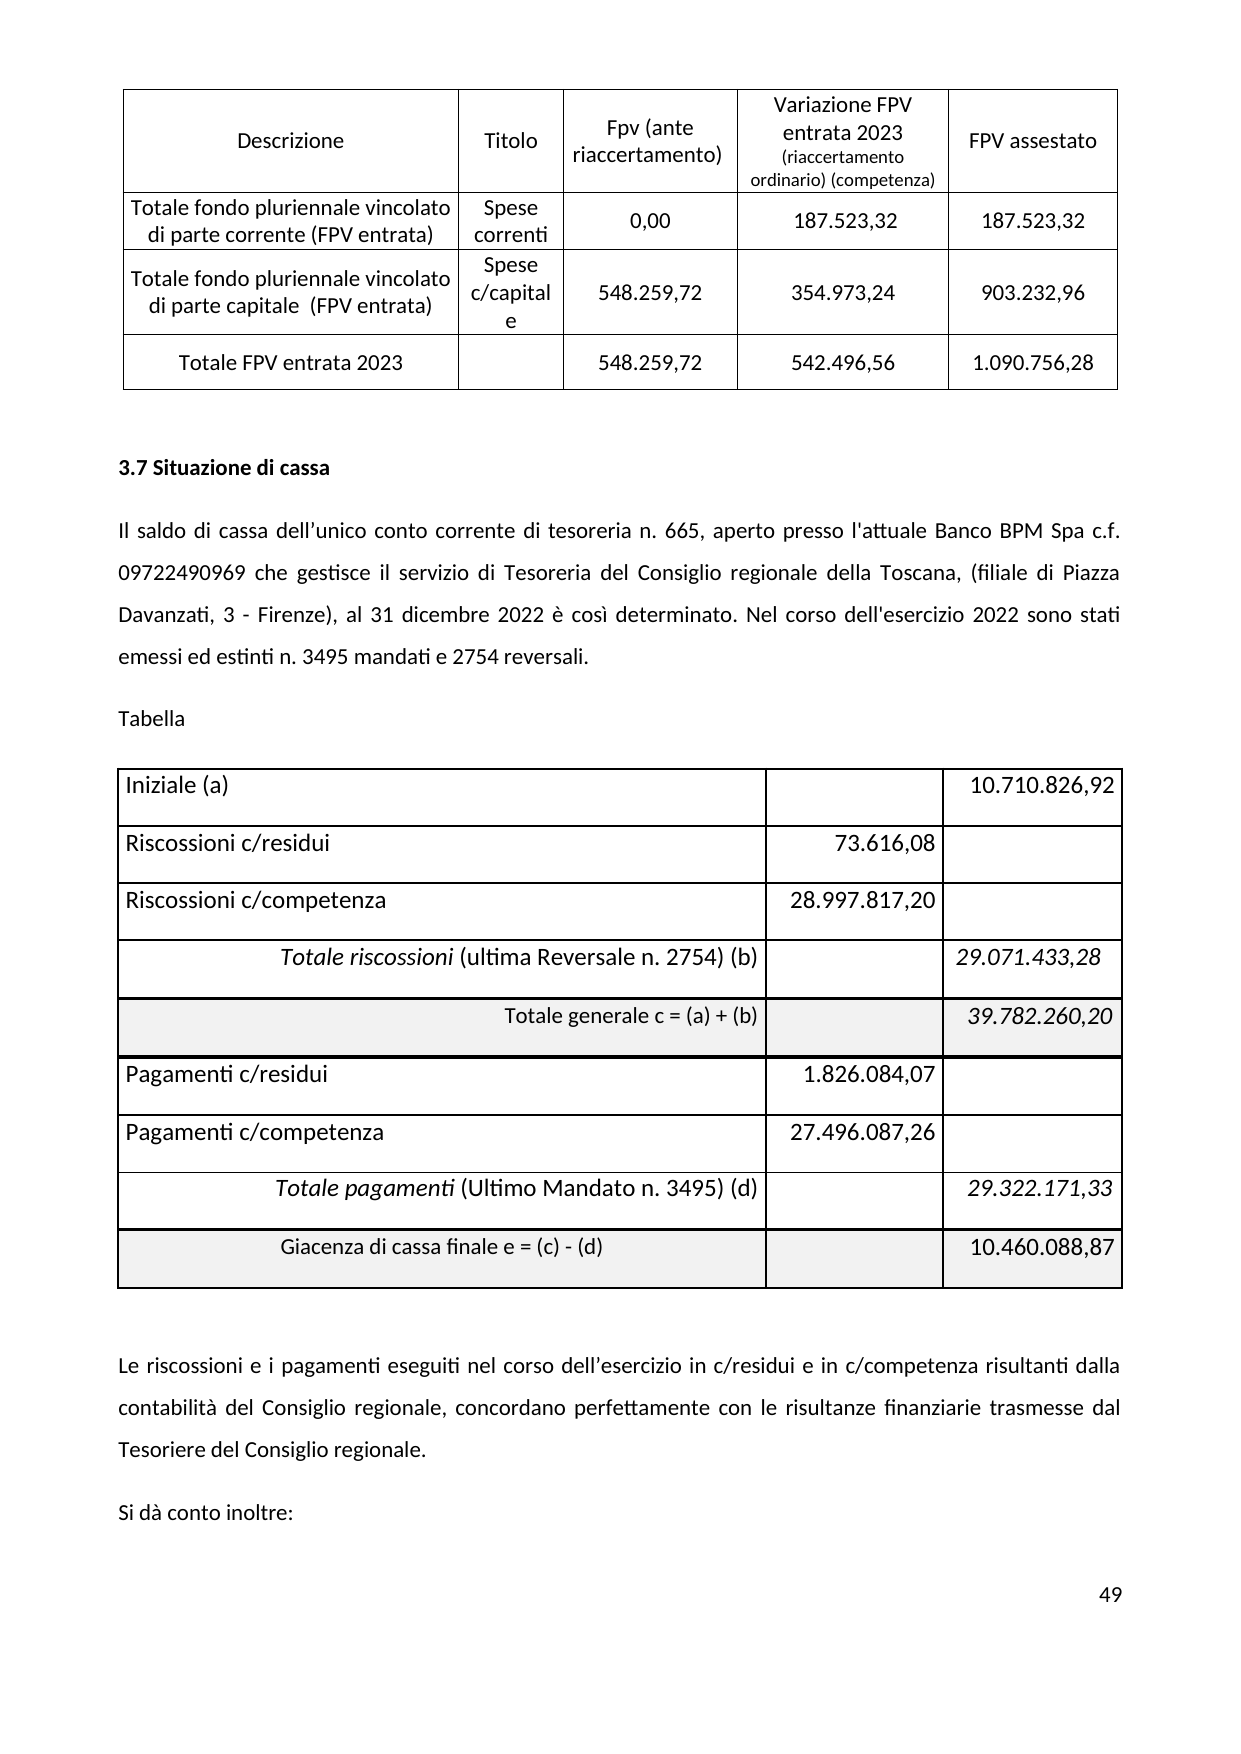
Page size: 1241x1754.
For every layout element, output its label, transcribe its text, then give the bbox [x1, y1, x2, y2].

table_cell Totale pagamenti (Ultimo Mandato n. 3495) (d) [119, 1173, 765, 1228]
table_cell Spese correnti [459, 193, 563, 249]
table_cell Pagamenti c/residui [119, 1059, 765, 1114]
table_cell Giacenza di cassa finale e = (c) - (d) [119, 1231, 765, 1287]
table_cell [944, 1116, 1121, 1172]
table_cell [944, 1059, 1121, 1114]
table_cell 29.322.171,33 [944, 1173, 1121, 1228]
text Il saldo di cassa dell’unico conto corrente di tesoreria n. 665, aperto presso l'attuale Banco BPM Spa c.f. 09722490969 che gestisce il servizio di Tesoreria del Consiglio regionale della Toscana, (filiale di Piazza Davanzati, 3 - Firenze), al 31 dicembre 2022 è così determinato. Nel corso dell'esercizio 2022 sono stati emessi ed estinti n. 3495 mandati e 2754 reversali. [118, 516, 1122, 670]
table_cell [767, 941, 942, 997]
table_header Descrizione [124, 90, 458, 192]
table_cell Totale fondo pluriennale vincolato di parte corrente (FPV entrata) [124, 193, 458, 249]
table_cell [767, 1231, 942, 1287]
text Si dà conto inoltre: [118, 1498, 1122, 1526]
table_cell 73.616,08 [767, 827, 942, 882]
table_cell [767, 1000, 942, 1055]
table_cell 1.090.756,28 [949, 335, 1117, 389]
table_cell Riscossioni c/competenza [119, 884, 765, 939]
table_cell 39.782.260,20 [944, 1000, 1121, 1055]
table_cell 548.259,72 [564, 250, 737, 334]
table_header FPV assestato [949, 90, 1117, 192]
table_cell 542.496,56 [738, 335, 948, 389]
table_cell Pagamenti c/competenza [119, 1116, 765, 1172]
text 3.7 Situazione di cassa [118, 453, 1122, 481]
table_cell [944, 884, 1121, 939]
table_cell 0,00 [564, 193, 737, 249]
table_cell 354.973,24 [738, 250, 948, 334]
table_cell 187.523,32 [949, 193, 1117, 249]
table_header Variazione FPV entrata 2023 (riaccertamento ordinario) (competenza) [738, 90, 948, 192]
table_cell Totale FPV entrata 2023 [124, 335, 458, 389]
table_cell 1.826.084,07 [767, 1059, 942, 1114]
table_header Titolo [459, 90, 563, 192]
table_cell Totale riscossioni (ultima Reversale n. 2754) (b) [119, 941, 765, 997]
table_cell 548.259,72 [564, 335, 737, 389]
table_cell [944, 827, 1121, 882]
table_cell 29.071.433,28 [944, 941, 1121, 997]
table_header Fpv (ante riaccertamento) [564, 90, 737, 192]
text Tabella [118, 704, 1122, 733]
table_cell 27.496.087,26 [767, 1116, 942, 1172]
table_cell Totale generale c = (a) + (b) [119, 1000, 765, 1055]
table_header [767, 770, 942, 825]
table_header 10.710.826,92 [944, 770, 1121, 825]
table_cell Riscossioni c/residui [119, 827, 765, 882]
table_cell 28.997.817,20 [767, 884, 942, 939]
text Le riscossioni e i pagamenti eseguiti nel corso dell’esercizio in c/residui e in c/competenza risultanti dalla contabilità del Consiglio regionale, concordano perfettamente con le risultanze finanziarie trasmesse dal Tesoriere del Consiglio regionale. [118, 1352, 1122, 1463]
table_header Iniziale (a) [119, 770, 765, 825]
table_cell [767, 1173, 942, 1228]
table_cell [459, 335, 563, 389]
table_cell Totale fondo pluriennale vincolato di parte capitale (FPV entrata) [124, 250, 458, 334]
table_cell 903.232,96 [949, 250, 1117, 334]
table_cell 187.523,32 [738, 193, 948, 249]
table_cell Spese c/capitale [459, 250, 563, 334]
table_cell 10.460.088,87 [944, 1231, 1121, 1287]
